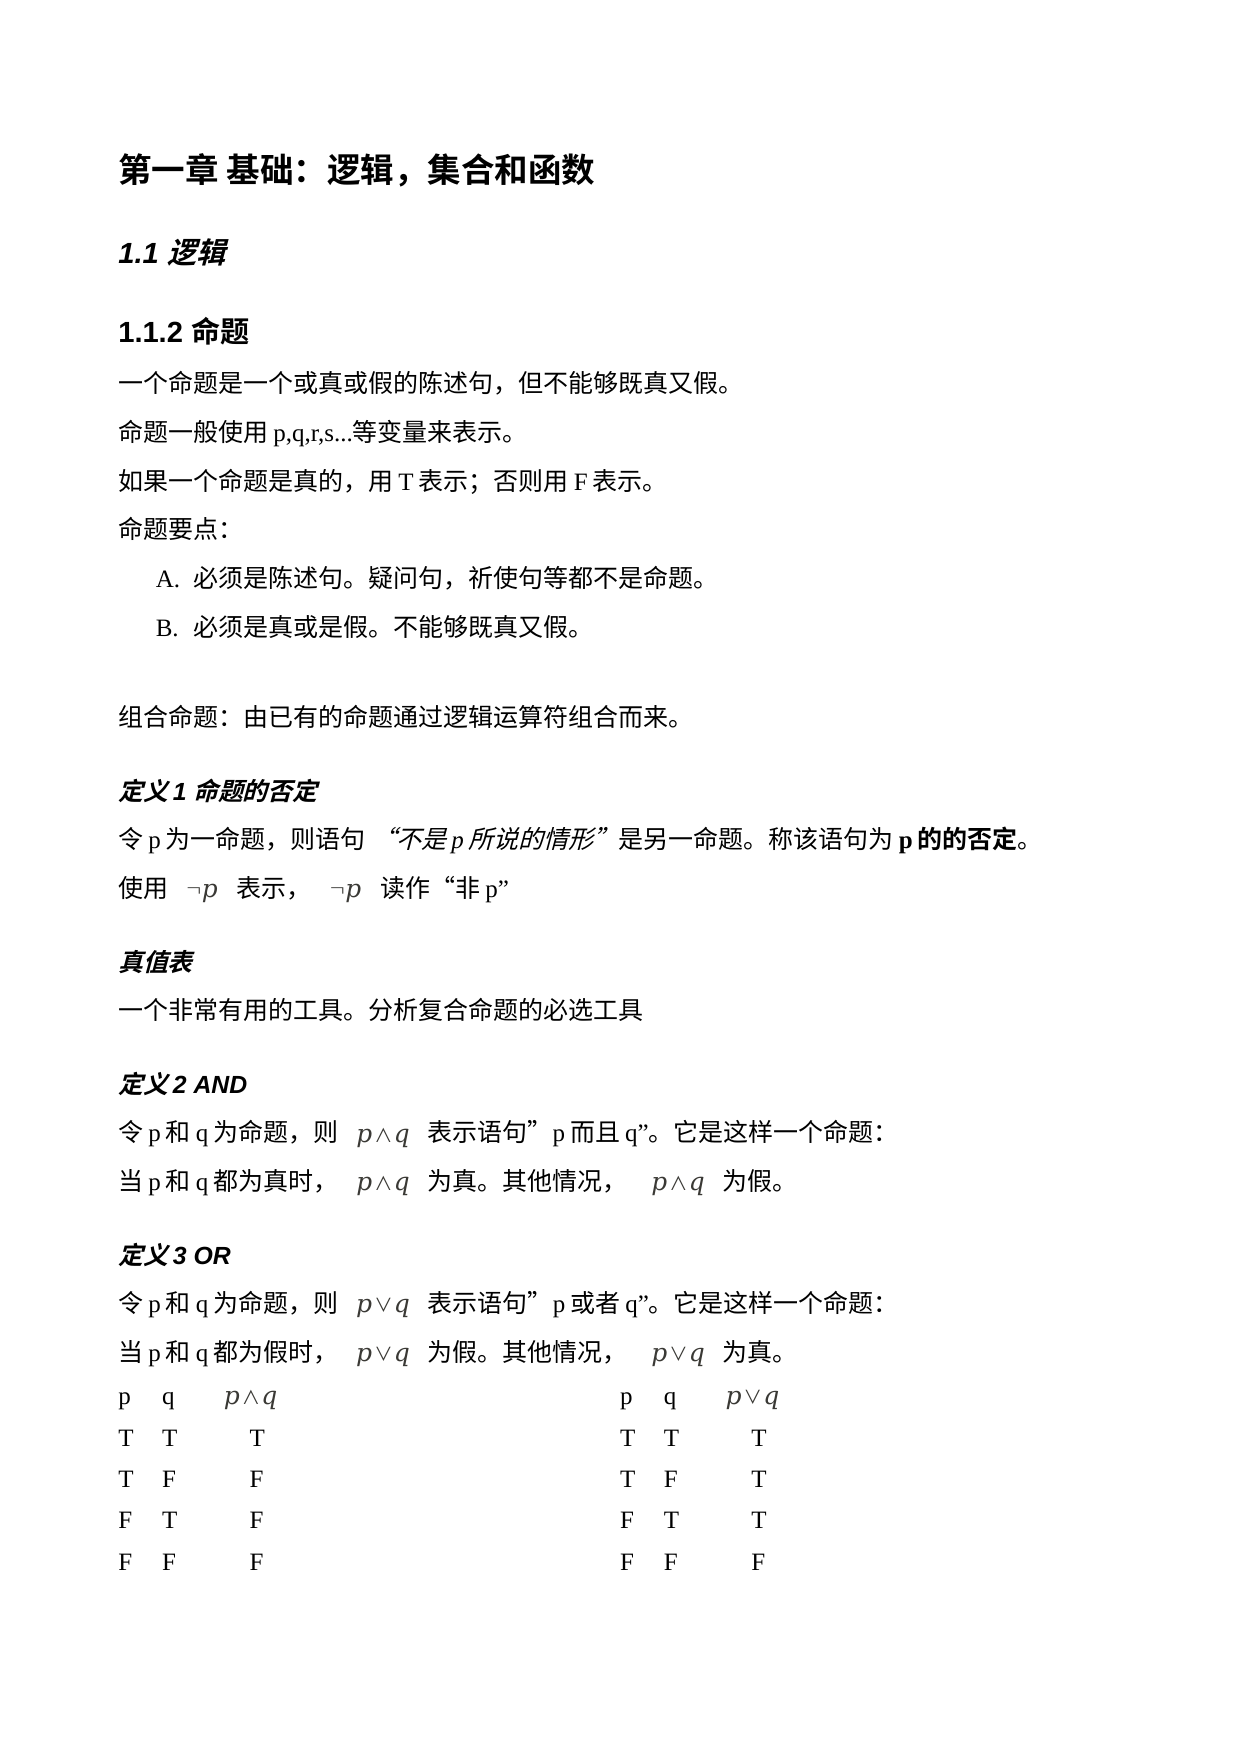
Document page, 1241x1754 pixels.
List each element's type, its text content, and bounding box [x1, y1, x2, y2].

subtitle 定义3 OR [118, 1235, 1122, 1271]
text 组合命题：由已有的命题通过逻辑运算符组合而来。 [118, 697, 1122, 734]
subtitle 定义2 AND [118, 1064, 1122, 1100]
table_header p q [620, 1381, 1122, 1423]
table_header p q [118, 1381, 620, 1423]
text 令p和q为命题，则表示语句”p而且q”。它是这样一个命题： [118, 1113, 1122, 1149]
list 必须是陈述句。疑问句，祈使句等都不是命题。 [156, 559, 1122, 595]
text 令p和q为命题，则表示语句”p或者q”。它是这样一个命题： [118, 1284, 1122, 1320]
subtitle 真值表 [118, 942, 1122, 978]
text 一个命题是一个或真或假的陈述句，但不能够既真又假。 [118, 364, 1122, 400]
text 一个非常有用的工具。分析复合命题的必选工具 [118, 991, 1122, 1027]
text 当p和q都为真时，为真。其他情况， 为假。 [118, 1162, 1122, 1198]
list 必须是真或是假。不能够既真又假。 [156, 607, 1122, 644]
subtitle 定义1 命题的否定 [118, 771, 1122, 807]
table_cell T T T T F T F T T F F F [620, 1423, 1122, 1588]
subtitle 第一章 基础：逻辑，集合和函数 [118, 143, 1122, 192]
text 命题要点： [118, 510, 1122, 546]
table_cell T T T T F F F T F F F F [118, 1423, 620, 1588]
subtitle 1.1.2 命题 [118, 309, 1122, 351]
text 如果一个命题是真的，用T表示；否则用F表示。 [118, 461, 1122, 497]
text 命题一般使用p,q,r,s...等变量来表示。 [118, 412, 1122, 449]
text 当p和q都为假时，为假。其他情况， 为真。 [118, 1332, 1122, 1369]
text 使用表示，读作“非p” [118, 868, 1122, 905]
text 令p为一命题，则语句 “不是p所说的情形”是另一命题。称该语句为p的的否定。 [118, 820, 1122, 856]
subtitle 1.1 逻辑 [118, 229, 1122, 271]
